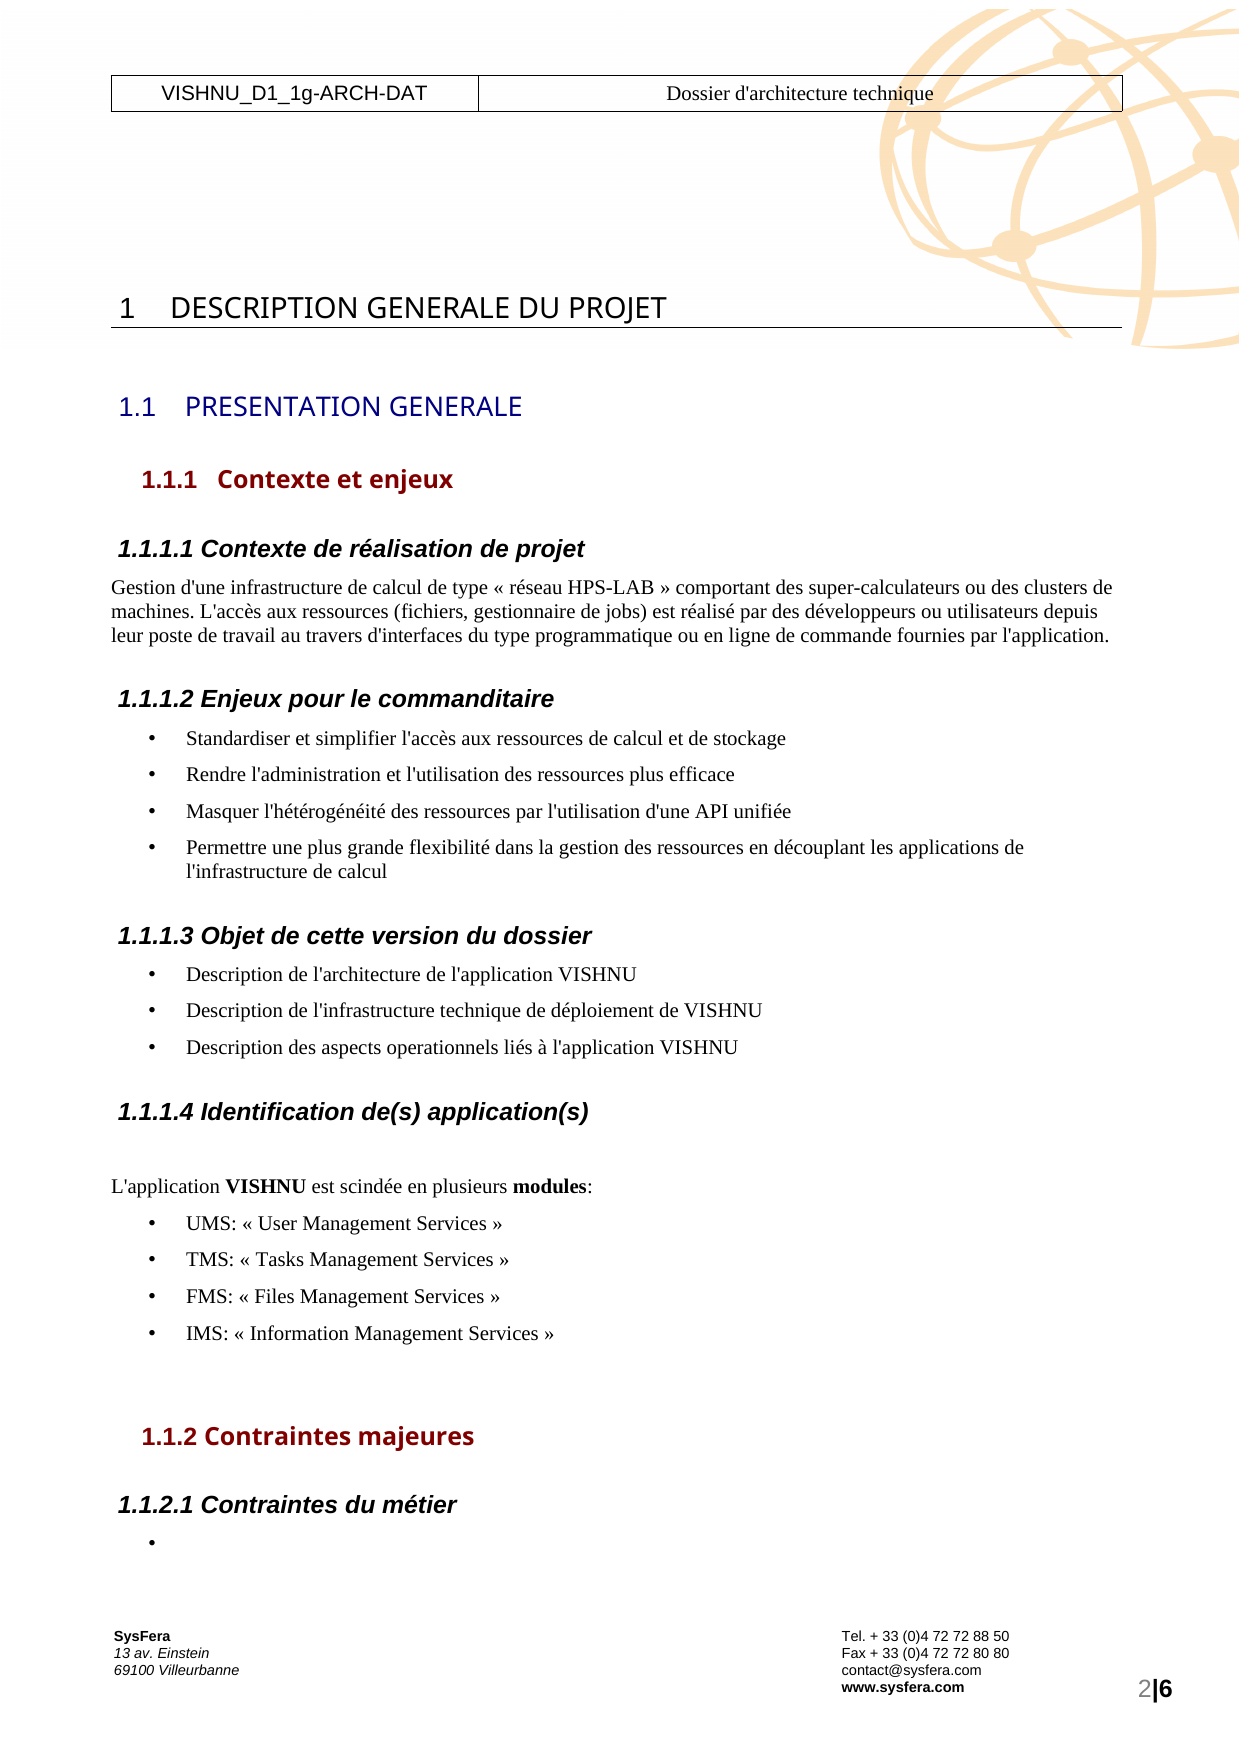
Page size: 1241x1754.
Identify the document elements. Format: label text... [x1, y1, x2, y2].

list Description des aspects operationnels liés à l'application VISHNU [148, 1035, 1122, 1059]
subtitle Contraintes majeures [134, 1418, 1122, 1453]
list TMS: « Tasks Management Services » [148, 1247, 1122, 1271]
list FMS: « Files Management Services » [148, 1284, 1122, 1308]
list Description de l'architecture de l'application VISHNU [148, 962, 1122, 986]
picture [1, 9, 1239, 349]
list Description de l'infrastructure technique de déploiement de VISHNU [148, 998, 1122, 1022]
subtitle Contexte de réalisation de projet [111, 534, 1122, 562]
list Standardiser et simplifier l'accès aux ressources de calcul et de stockage [148, 726, 1122, 749]
subtitle Enjeux pour le commanditaire [111, 684, 1122, 713]
text L'application VISHNU est scindée en plusieurs modules: [111, 1174, 1122, 1198]
list Permettre une plus grande flexibilité dans la gestion des ressources en découplant les applications de l'infrastructure de calcul [148, 835, 1122, 883]
list Rendre l'administration et l'utilisation des ressources plus efficace [148, 762, 1122, 786]
list Masquer l'hétérogénéité des ressources par l'utilisation d'une API unifiée [148, 799, 1122, 823]
list IMS: « Information Management Services » [148, 1320, 1122, 1344]
subtitle Contraintes du métier [111, 1490, 1122, 1519]
text Gestion d'une infrastructure de calcul de type « réseau HPS-LAB » comportant des super-calculateurs ou des clusters de machines. L'accès aux ressources (fichiers, gestionnaire de jobs) est réalisé par des développeurs ou utilisateurs depuis leur poste de travail au travers d'interfaces du type programmatique ou en ligne de commande fournies par l'application. [111, 575, 1122, 647]
subtitle Objet de cette version du dossier [111, 921, 1122, 949]
subtitle PRESENTATION GENERALE [111, 388, 1122, 425]
subtitle Identification de(s) application(s) [111, 1097, 1122, 1125]
list UMS: « User Management Services » [148, 1211, 1122, 1235]
subtitle Contexte et enjeux [134, 462, 1122, 496]
